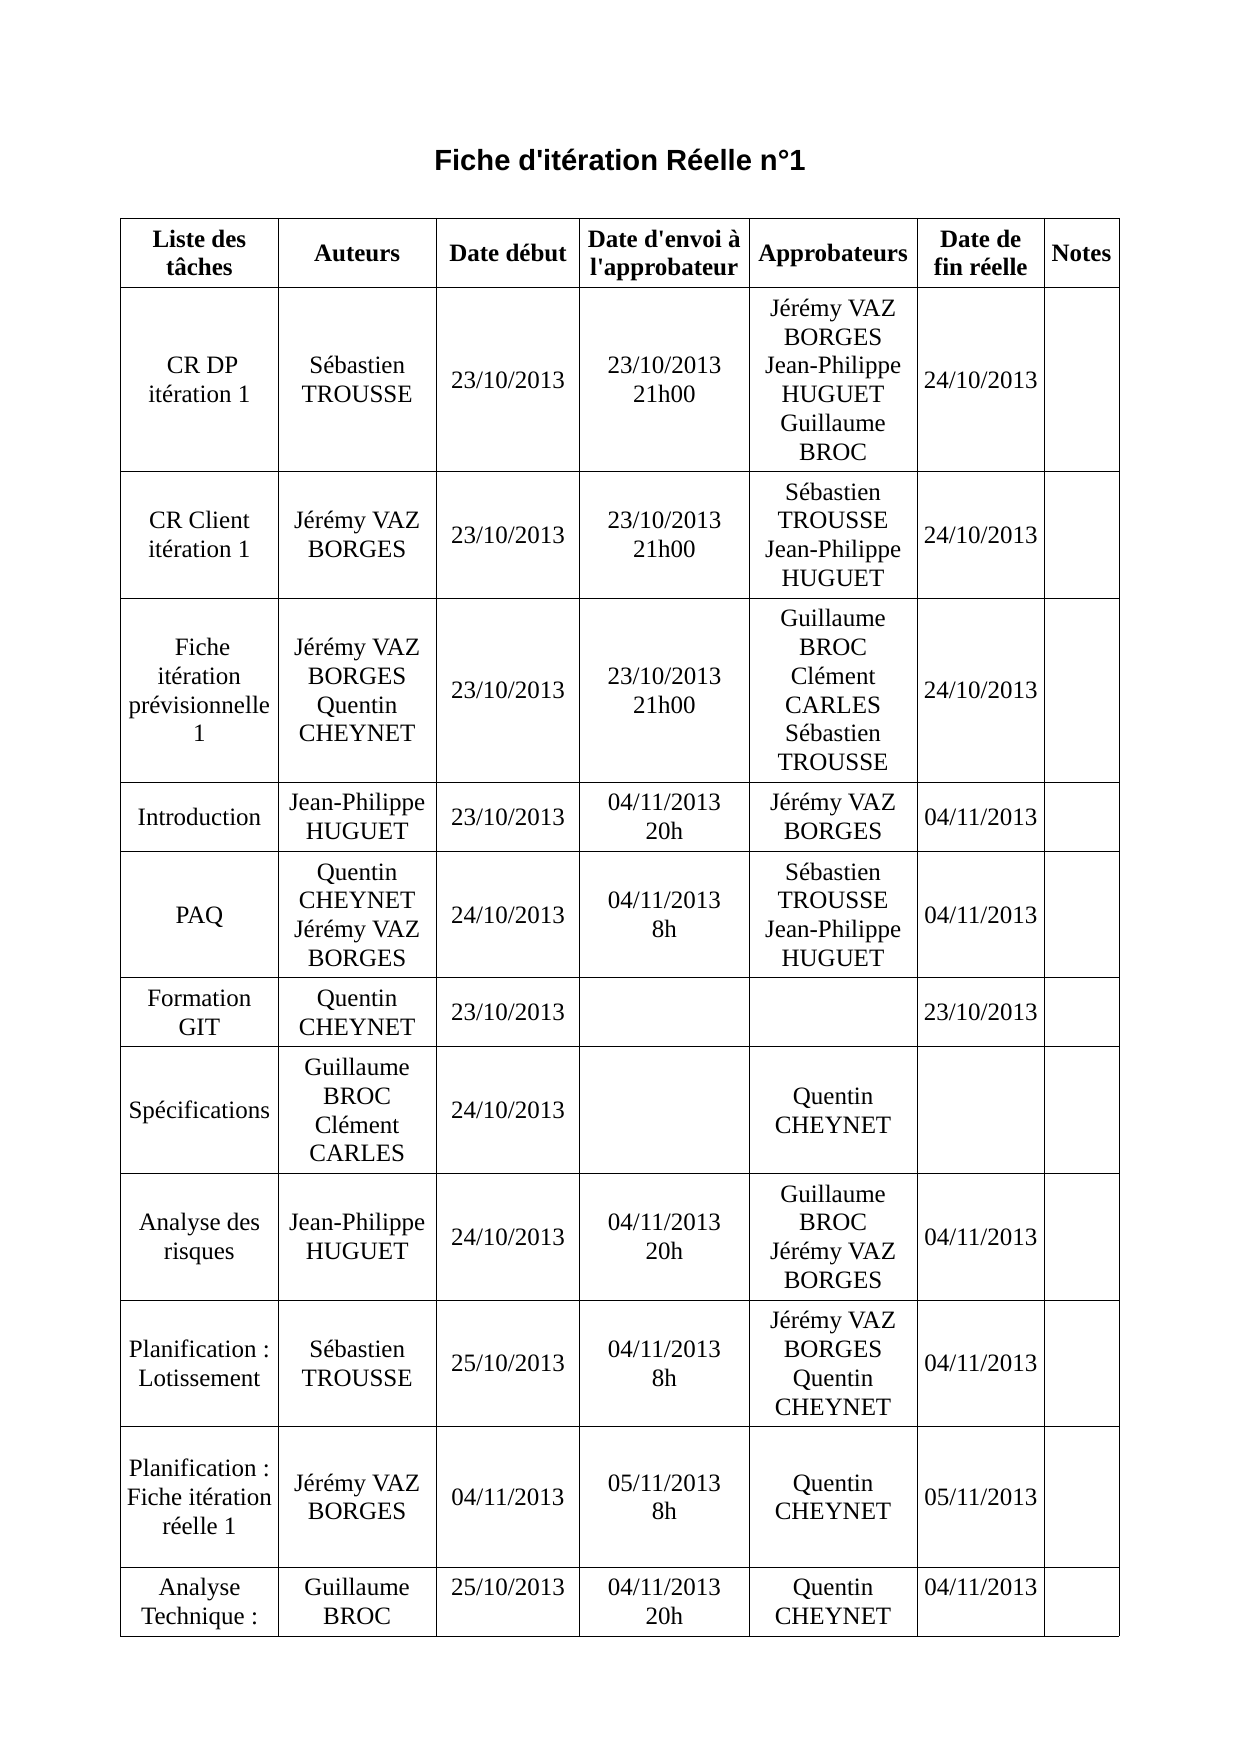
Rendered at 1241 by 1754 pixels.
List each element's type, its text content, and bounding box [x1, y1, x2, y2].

table_cell Jérémy VAZ BORGES Jean-Philippe HUGUET Guillaume BROC [750, 288, 917, 471]
table_cell Jean-Philippe HUGUET [279, 1174, 436, 1299]
table_cell 24/10/2013 [437, 1047, 579, 1173]
table_cell [918, 1047, 1044, 1173]
table_cell 04/11/2013 [918, 1301, 1044, 1426]
table_cell Spécifications [121, 1047, 278, 1173]
table_cell 24/10/2013 [918, 472, 1044, 598]
table_cell 04/11/2013 [918, 1568, 1044, 1636]
table_cell Analyse des risques [121, 1174, 278, 1299]
table_cell [1045, 783, 1119, 851]
table_cell 04/11/2013 20h [580, 1568, 749, 1636]
table_cell Analyse Technique : [121, 1568, 278, 1636]
table_cell 04/11/2013 [918, 783, 1044, 851]
table_cell Planification : Fiche itération réelle 1 [121, 1427, 278, 1567]
table_cell Quentin CHEYNET [750, 1047, 917, 1173]
table_cell [1045, 852, 1119, 977]
table_cell Guillaume BROC Clément CARLES Sébastien TROUSSE [750, 599, 917, 782]
table_header Approbateurs [750, 219, 917, 287]
table_cell [750, 978, 917, 1046]
table_cell 04/11/2013 20h [580, 783, 749, 851]
table_cell Jérémy VAZ BORGES [279, 1427, 436, 1567]
table_cell 25/10/2013 [437, 1568, 579, 1636]
table_header Date d'envoi à l'approbateur [580, 219, 749, 287]
table_header Notes [1045, 219, 1119, 287]
table_cell 04/11/2013 8h [580, 1301, 749, 1426]
table_cell Quentin CHEYNET Jérémy VAZ BORGES [279, 852, 436, 977]
table_cell [580, 978, 749, 1046]
table_cell Guillaume BROC Clément CARLES [279, 1047, 436, 1173]
table_header Auteurs [279, 219, 436, 287]
table_cell [1045, 1174, 1119, 1299]
table_cell 24/10/2013 [918, 599, 1044, 782]
table_header Liste des tâches [121, 219, 278, 287]
table_cell 23/10/2013 [437, 599, 579, 782]
table_cell 24/10/2013 [437, 1174, 579, 1299]
table_cell [1045, 1427, 1119, 1567]
table_cell 23/10/2013 [437, 288, 579, 471]
table_cell Quentin CHEYNET [750, 1568, 917, 1636]
table_cell Sébastien TROUSSE [279, 288, 436, 471]
table_cell Planification : Lotissement [121, 1301, 278, 1426]
table_cell 24/10/2013 [918, 288, 1044, 471]
table_cell 23/10/2013 [437, 783, 579, 851]
table_cell 25/10/2013 [437, 1301, 579, 1426]
table_cell [1045, 472, 1119, 598]
table_cell Guillaume BROC [279, 1568, 436, 1636]
table_cell Quentin CHEYNET [279, 978, 436, 1046]
table_cell CR Client itération 1 [121, 472, 278, 598]
table_cell Sébastien TROUSSE Jean-Philippe HUGUET [750, 472, 917, 598]
table_cell Introduction [121, 783, 278, 851]
subtitle Fiche d'itération Réelle n°1 [118, 143, 1122, 177]
table_cell CR DP itération 1 [121, 288, 278, 471]
table_cell Quentin CHEYNET [750, 1427, 917, 1567]
table_cell [1045, 978, 1119, 1046]
table_cell [1045, 1568, 1119, 1636]
table_cell [1045, 1301, 1119, 1426]
table_cell 23/10/2013 21h00 [580, 599, 749, 782]
table_cell 04/11/2013 [437, 1427, 579, 1567]
table_cell 23/10/2013 21h00 [580, 472, 749, 598]
table_cell 04/11/2013 [918, 852, 1044, 977]
table_cell Jérémy VAZ BORGES Quentin CHEYNET [750, 1301, 917, 1426]
table_cell Jérémy VAZ BORGES [750, 783, 917, 851]
table_cell [1045, 599, 1119, 782]
table_cell Sébastien TROUSSE [279, 1301, 436, 1426]
table_header Date de fin réelle [918, 219, 1044, 287]
table_cell 23/10/2013 [918, 978, 1044, 1046]
table_cell 23/10/2013 21h00 [580, 288, 749, 471]
table_cell 23/10/2013 [437, 978, 579, 1046]
table_cell [580, 1047, 749, 1173]
table_cell Guillaume BROC Jérémy VAZ BORGES [750, 1174, 917, 1299]
table_header Date début [437, 219, 579, 287]
table_cell 04/11/2013 8h [580, 852, 749, 977]
table_cell Jérémy VAZ BORGES Quentin CHEYNET [279, 599, 436, 782]
table_cell Fiche itération prévisionnelle 1 [121, 599, 278, 782]
table_cell 04/11/2013 20h [580, 1174, 749, 1299]
table_cell [1045, 288, 1119, 471]
table_cell PAQ [121, 852, 278, 977]
table_cell 04/11/2013 [918, 1174, 1044, 1299]
table_cell 23/10/2013 [437, 472, 579, 598]
table_cell Formation GIT [121, 978, 278, 1046]
table_cell 05/11/2013 [918, 1427, 1044, 1567]
table_cell Sébastien TROUSSE Jean-Philippe HUGUET [750, 852, 917, 977]
table_cell 24/10/2013 [437, 852, 579, 977]
table_cell Jérémy VAZ BORGES [279, 472, 436, 598]
table_cell 05/11/2013 8h [580, 1427, 749, 1567]
table_cell Jean-Philippe HUGUET [279, 783, 436, 851]
table_cell [1045, 1047, 1119, 1173]
